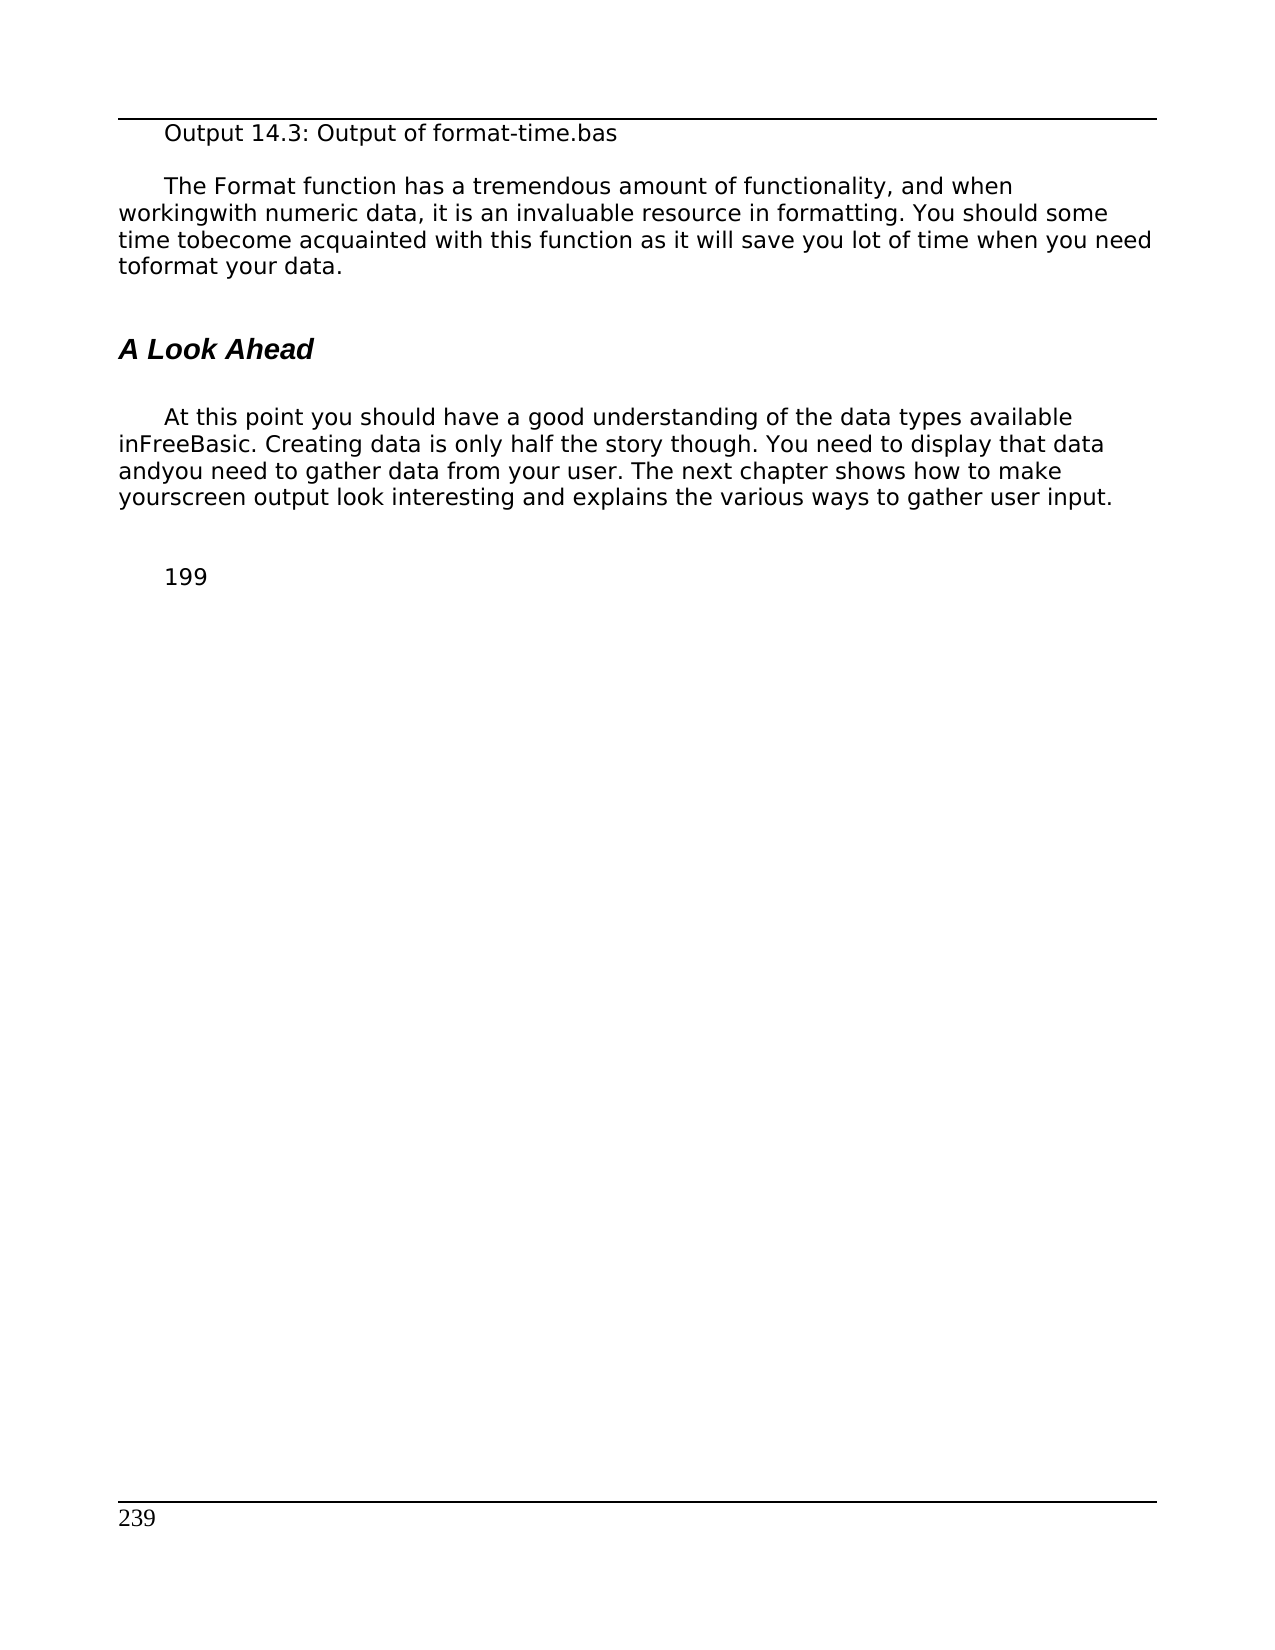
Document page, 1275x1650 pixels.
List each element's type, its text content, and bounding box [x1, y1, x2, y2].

text At this point you should have a good understanding of the data types available inFreeBasic. Creating data is only half the story though. You need to display that data andyou need to gather data from your user. The next chapter shows how to make yourscreen output look interesting and explains the various ways to gather user input. [118, 404, 1157, 511]
text The Format function has a tremendous amount of functionality, and when workingwith numeric data, it is an invaluable resource in formatting. You should some time tobecome acquainted with this function as it will save you lot of time when you need toformat your data. [118, 173, 1157, 280]
text Output 14.3: Output of format-time.bas [118, 120, 1157, 147]
text 199 [118, 564, 1157, 591]
subtitle A Look Ahead [118, 332, 1157, 365]
